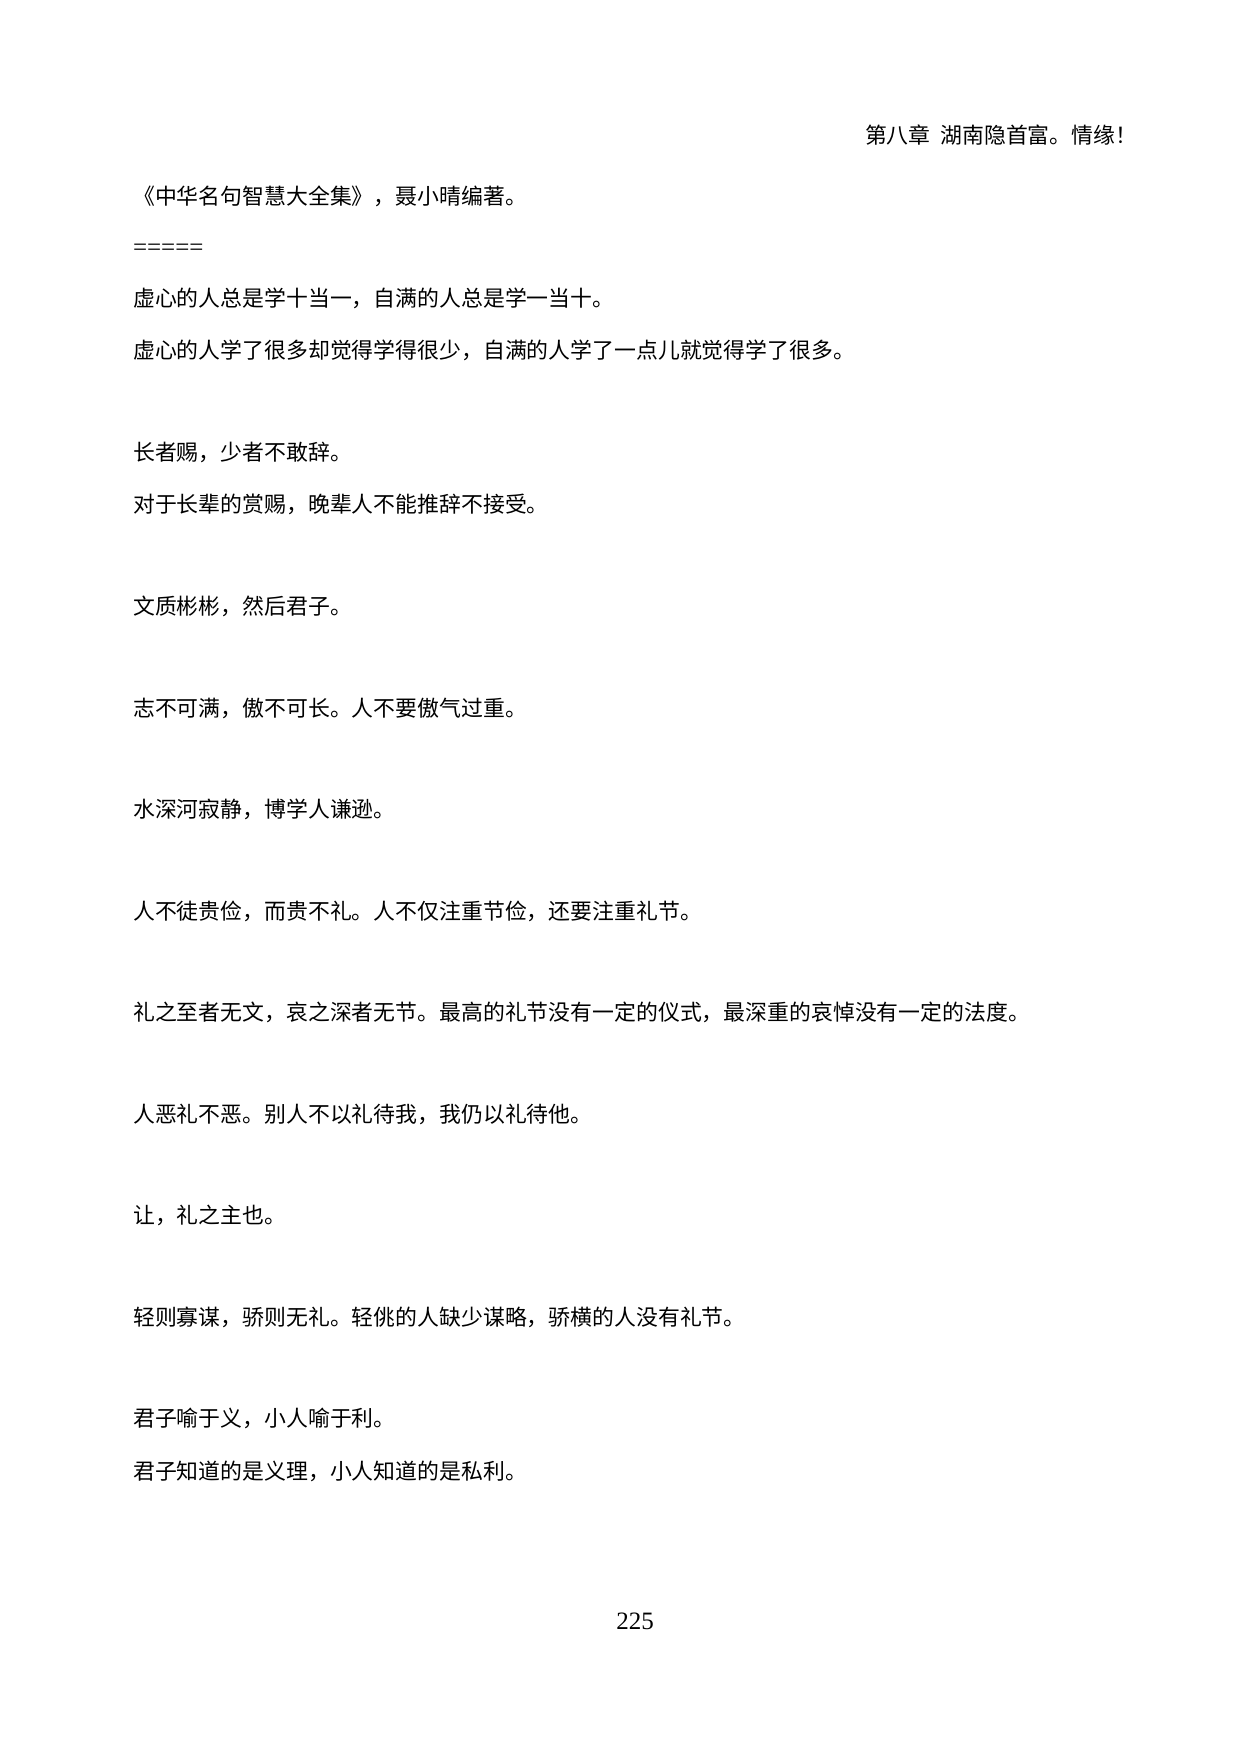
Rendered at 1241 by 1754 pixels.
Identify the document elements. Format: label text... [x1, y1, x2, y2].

text 长者赐，少者不敢辞。 [133, 435, 1137, 467]
text 人不徒贵俭，而贵不礼。人不仅注重节俭，还要注重礼节。 [133, 894, 1137, 925]
text 虚心的人学了很多却觉得学得很少，自满的人学了一点儿就觉得学了很多。 [133, 333, 1137, 365]
text 文质彬彬，然后君子。 [133, 589, 1137, 621]
text 人恶礼不恶。别人不以礼待我，我仍以礼待他。 [133, 1097, 1137, 1128]
text 让，礼之主也。 [133, 1198, 1137, 1230]
text 对于长辈的赏赐，晚辈人不能推辞不接受。 [133, 487, 1137, 519]
text 君子喻于义，小人喻于利。 [133, 1401, 1137, 1433]
text 轻则寡谋，骄则无礼。轻佻的人缺少谋略，骄横的人没有礼节。 [133, 1300, 1137, 1332]
text 君子知道的是义理，小人知道的是私利。 [133, 1454, 1137, 1486]
text 虚心的人总是学十当一，自满的人总是学一当十。 [133, 281, 1137, 312]
text 水深河寂静，博学人谦逊。 [133, 792, 1137, 824]
text 礼之至者无文，哀之深者无节。最高的礼节没有一定的仪式，最深重的哀悼没有一定的法度。 [133, 995, 1137, 1027]
text 《中华名句智慧大全集》，聂小晴编著。 [133, 179, 1137, 211]
text ===== [133, 232, 1137, 261]
text 志不可满，傲不可长。人不要傲气过重。 [133, 691, 1137, 722]
